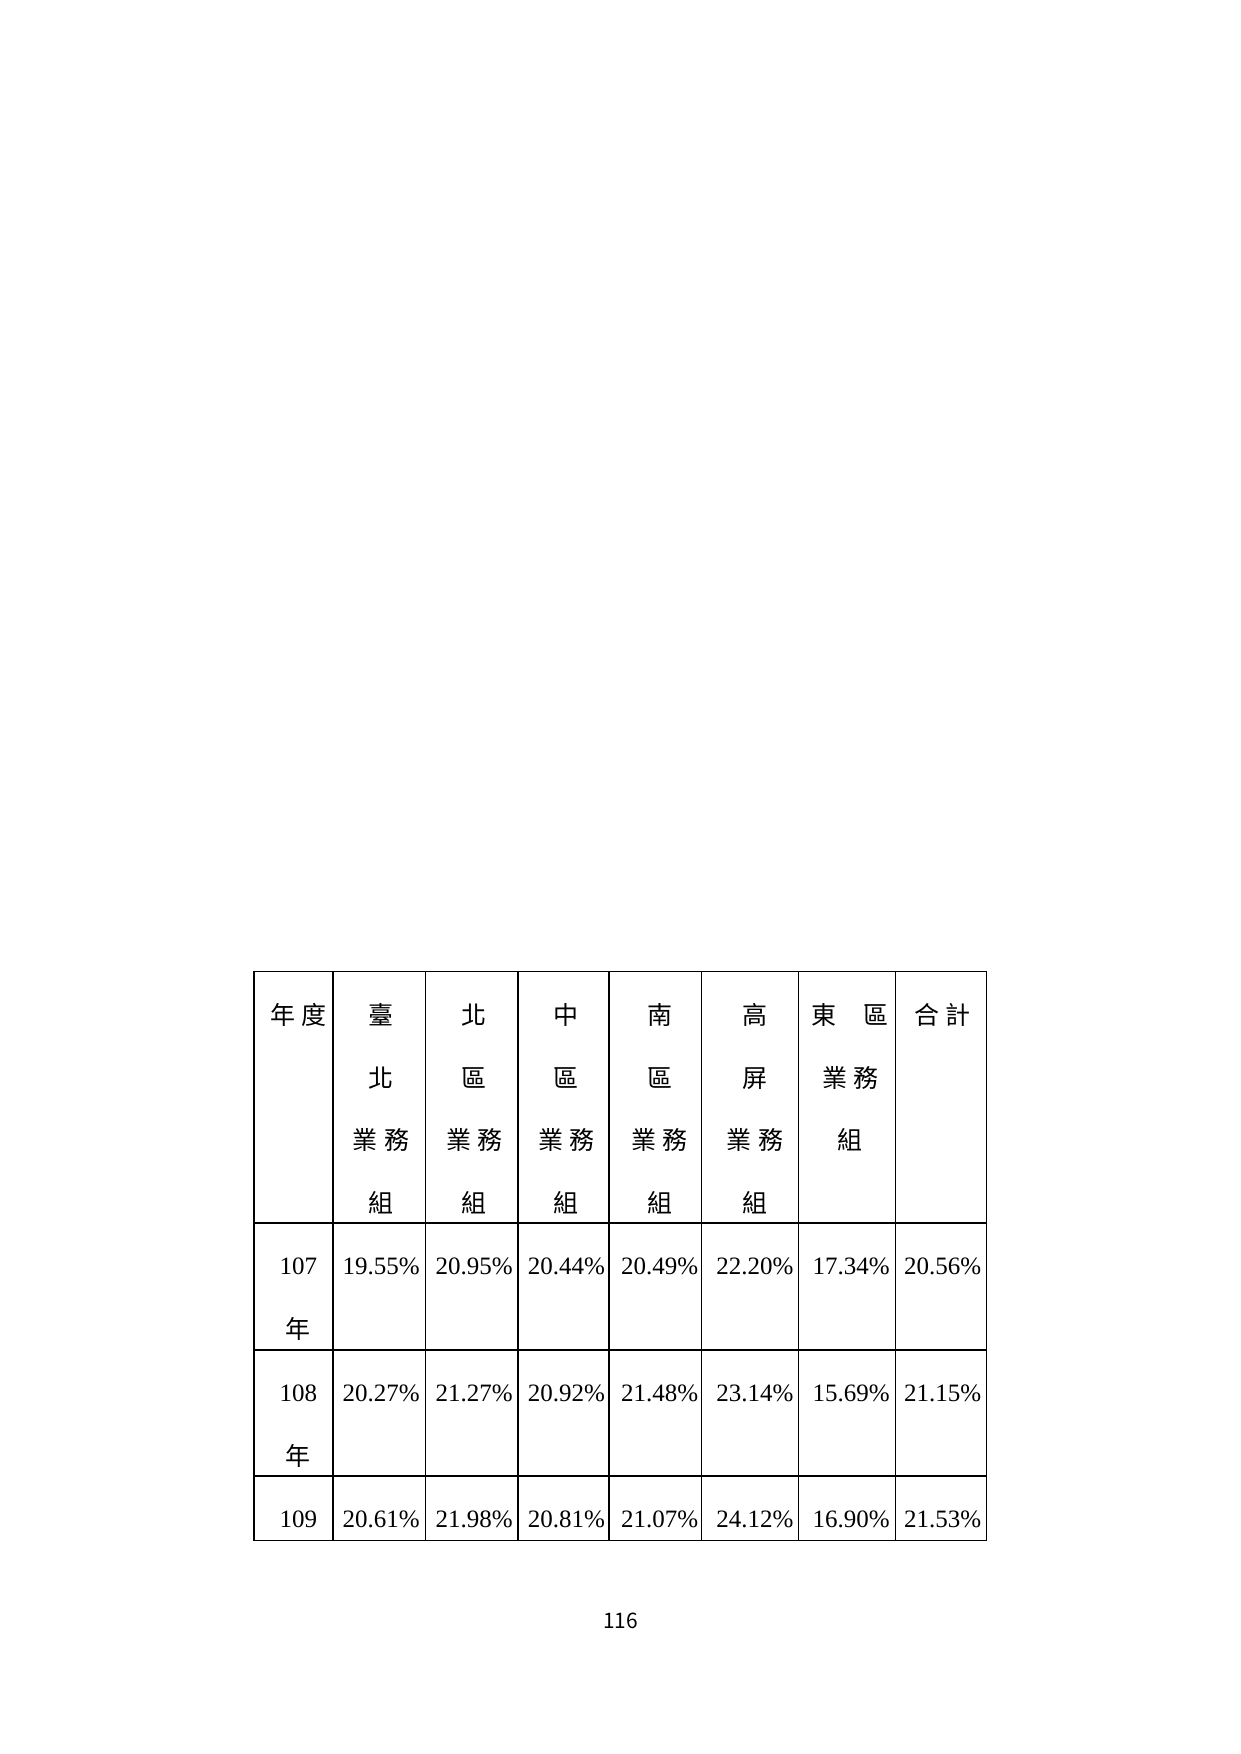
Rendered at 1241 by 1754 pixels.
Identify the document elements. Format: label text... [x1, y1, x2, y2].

table_cell 23.14% [702, 1351, 798, 1475]
table_cell 21.48% [610, 1351, 701, 1475]
table_cell 20.27% [334, 1351, 425, 1475]
table_cell 16.90% [799, 1477, 895, 1539]
table_header 年度 [255, 972, 332, 1222]
table_header 中 區 業務組 [519, 972, 608, 1222]
table_cell 20.49% [610, 1224, 701, 1349]
table_cell 24.12% [702, 1477, 798, 1539]
table_cell 21.07% [610, 1477, 701, 1539]
table_cell 21.98% [426, 1477, 517, 1539]
table_cell 108年 [255, 1351, 332, 1475]
table_cell 20.56% [896, 1224, 986, 1349]
table_header 高 屏 業務組 [702, 972, 798, 1222]
table_header 臺 北 業務組 [334, 972, 425, 1222]
table_cell 21.15% [896, 1351, 986, 1475]
table_cell 21.27% [426, 1351, 517, 1475]
table_header 北 區 業務組 [426, 972, 517, 1222]
table_cell 21.53% [896, 1477, 986, 1539]
table_cell 109 [255, 1477, 332, 1539]
table_cell 20.95% [426, 1224, 517, 1349]
table_cell 20.92% [519, 1351, 608, 1475]
table_cell 20.44% [519, 1224, 608, 1349]
table_cell 19.55% [334, 1224, 425, 1349]
table_cell 20.61% [334, 1477, 425, 1539]
table_cell 107年 [255, 1224, 332, 1349]
table_cell 17.34% [799, 1224, 895, 1349]
table_header 合計 [896, 972, 986, 1222]
table_header 南 區 業務組 [610, 972, 701, 1222]
table_header 東 區 業務組 [799, 972, 895, 1222]
table_cell 15.69% [799, 1351, 895, 1475]
table_cell 22.20% [702, 1224, 798, 1349]
table_cell 20.81% [519, 1477, 608, 1539]
